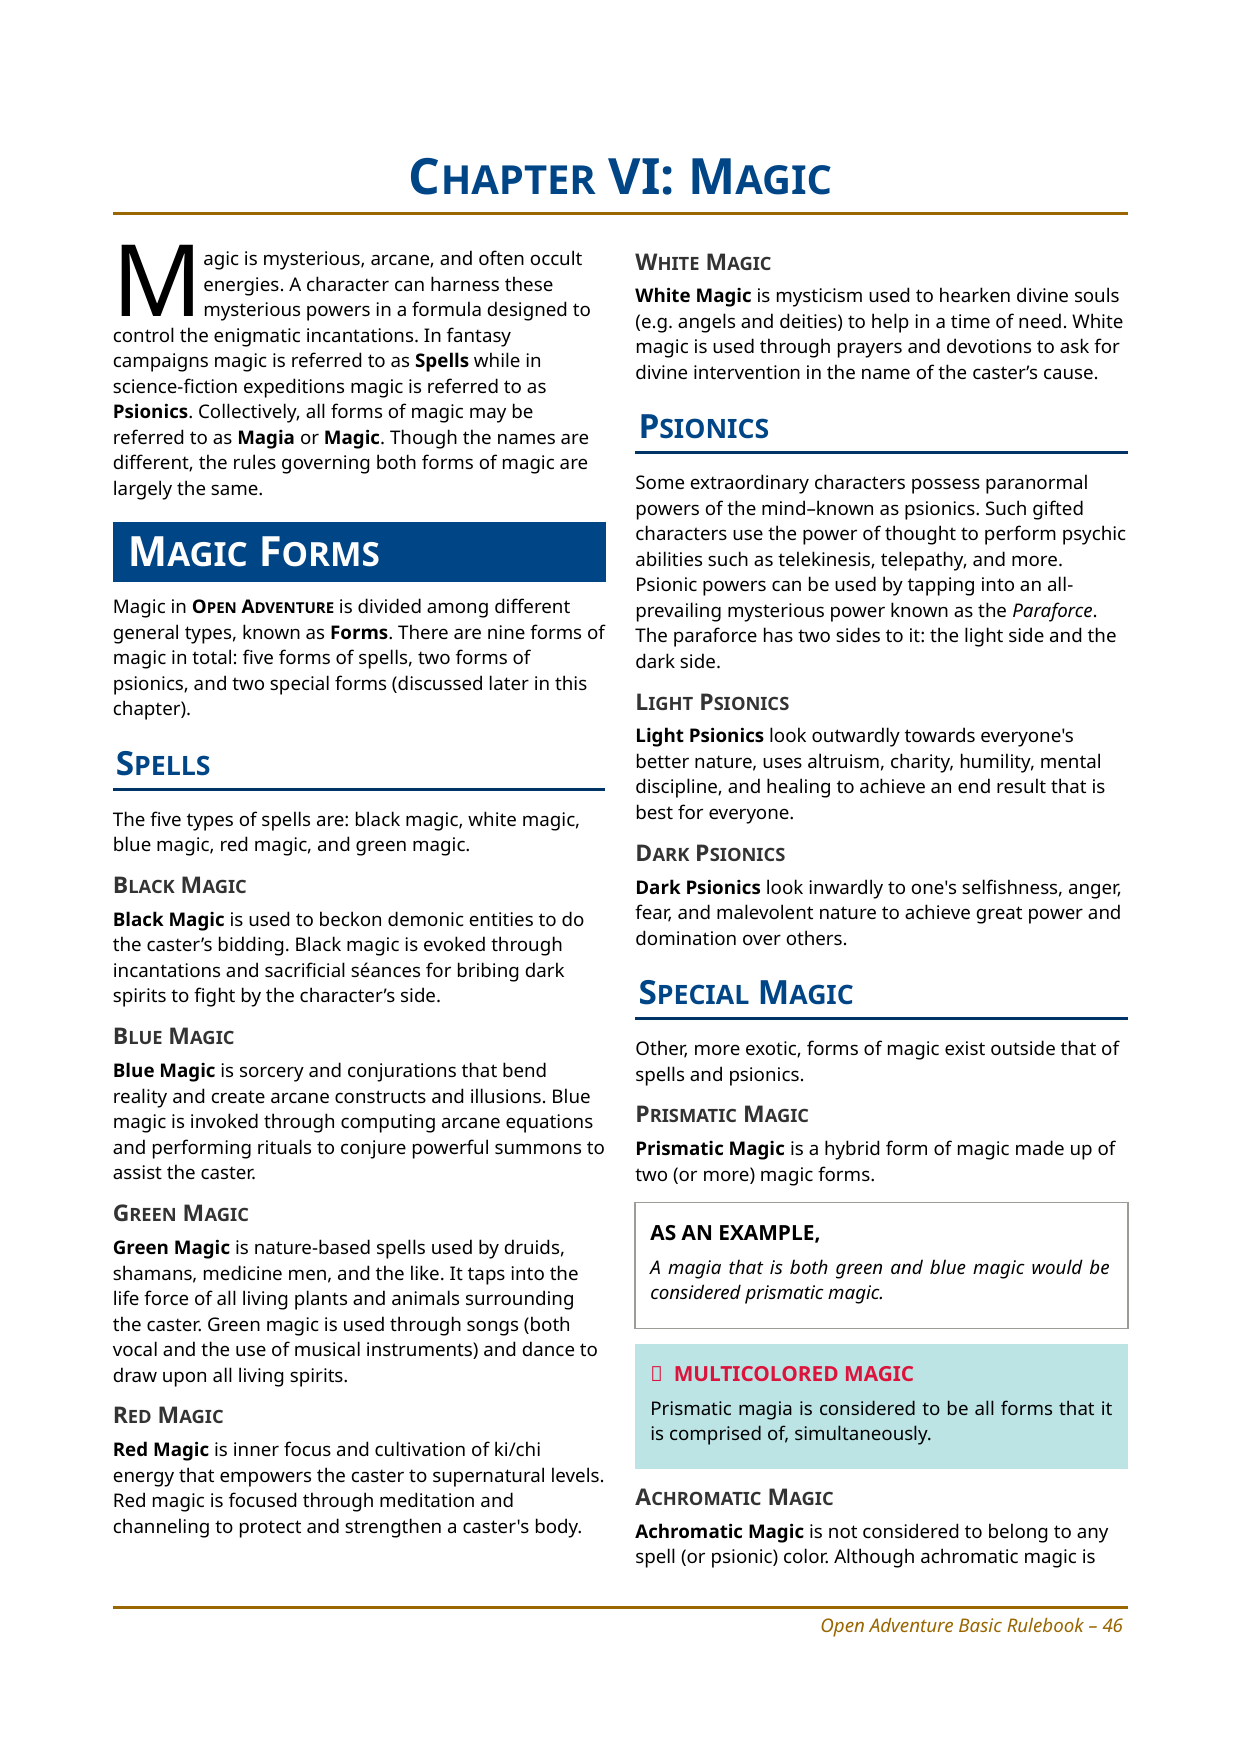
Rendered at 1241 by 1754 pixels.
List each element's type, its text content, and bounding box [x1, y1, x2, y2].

subtitle Red Magic [113, 1399, 605, 1431]
subtitle Blue Magic [113, 1020, 605, 1051]
subtitle Light Psionics [635, 686, 1128, 717]
text Magic is mysterious, arcane, and often occult energies. A character can harness these mysterious powers in a formula designed to control the enigmatic incantations. In fantasy campaigns magic is referred to as Spells while in science-fiction expeditions magic is referred to as Psionics. Collectively, all forms of magic may be referred to as Magia or Magic. Though the names are different, the rules governing both forms of magic are largely the same. [113, 245, 605, 501]
text The five types of spells are: black magic, white magic, blue magic, red magic, and green magic. [113, 806, 605, 857]
subtitle Green Magic [113, 1197, 605, 1228]
text Light Psionics look outwardly towards everyone's better nature, uses altruism, charity, humility, mental discipline, and healing to achieve an end result that is best for everyone. [635, 723, 1128, 825]
text Red Magic is inner focus and cultivation of ki/chi energy that empowers the caster to supernatural levels. Red magic is focused through meditation and channeling to protect and strengthen a caster's body. [113, 1437, 605, 1539]
table_header  Multicolored Magic Prismatic magia is considered to be all forms that it is comprised of, simultaneously. [635, 1344, 1128, 1469]
subtitle White Magic [635, 245, 1128, 277]
table_header As An Example, A magia that is both green and blue magic would be considered prismatic magic. [636, 1203, 1127, 1328]
text Other, more exotic, forms of magic exist outside that of spells and psionics. [635, 1035, 1128, 1086]
subtitle Black Magic [113, 869, 605, 900]
text White Magic is mysticism used to hearken divine souls (e.g. angels and deities) to help in a time of need. White magic is used through prayers and devotions to ask for divine intervention in the name of the caster’s cause. [635, 283, 1128, 385]
text Black Magic is used to beckon demonic entities to do the caster’s bidding. Black magic is evoked through incantations and sacrificial séances for bribing dark spirits to fight by the character’s side. [113, 906, 605, 1008]
text Dark Psionics look inwardly to one's selfishness, anger, fear, and malevolent nature to achieve great power and domination over others. [635, 874, 1128, 951]
subtitle Dark Psionics [635, 837, 1128, 868]
subtitle Magic Forms [114, 523, 605, 581]
text Magic in Open Adventure is divided among different general types, known as Forms. There are nine forms of magic in total: five forms of spells, two forms of psionics, and two special forms (discussed later in this chapter). [113, 594, 605, 721]
text Some extraordinary characters possess paranormal powers of the mind–known as psionics. Such gifted characters use the power of thought to perform psychic abilities such as telekinesis, telepathy, and more. Psionic powers can be used by tapping into an all-prevailing mysterious power known as the Paraforce. The paraforce has two sides to it: the light side and the dark side. [635, 469, 1128, 673]
text Blue Magic is sorcery and conjurations that bend reality and create arcane constructs and illusions. Blue magic is invoked through computing arcane equations and performing rituals to conjure powerful summons to assist the caster. [113, 1057, 605, 1185]
text Prismatic Magic is a hybrid form of magic made up of two (or more) magic forms. [635, 1136, 1128, 1187]
text Green Magic is nature-based spells used by druids, shamans, medicine men, and the like. It taps into the life force of all living plants and animals surrounding the caster. Green magic is used through songs (both vocal and the use of musical instruments) and dance to draw upon all living spirits. [113, 1234, 605, 1387]
subtitle Achromatic Magic [635, 1481, 1128, 1512]
subtitle Prismatic Magic [635, 1098, 1128, 1129]
text Achromatic Magic is not considered to belong to any spell (or psionic) color. Although achromatic magic is [635, 1518, 1128, 1569]
